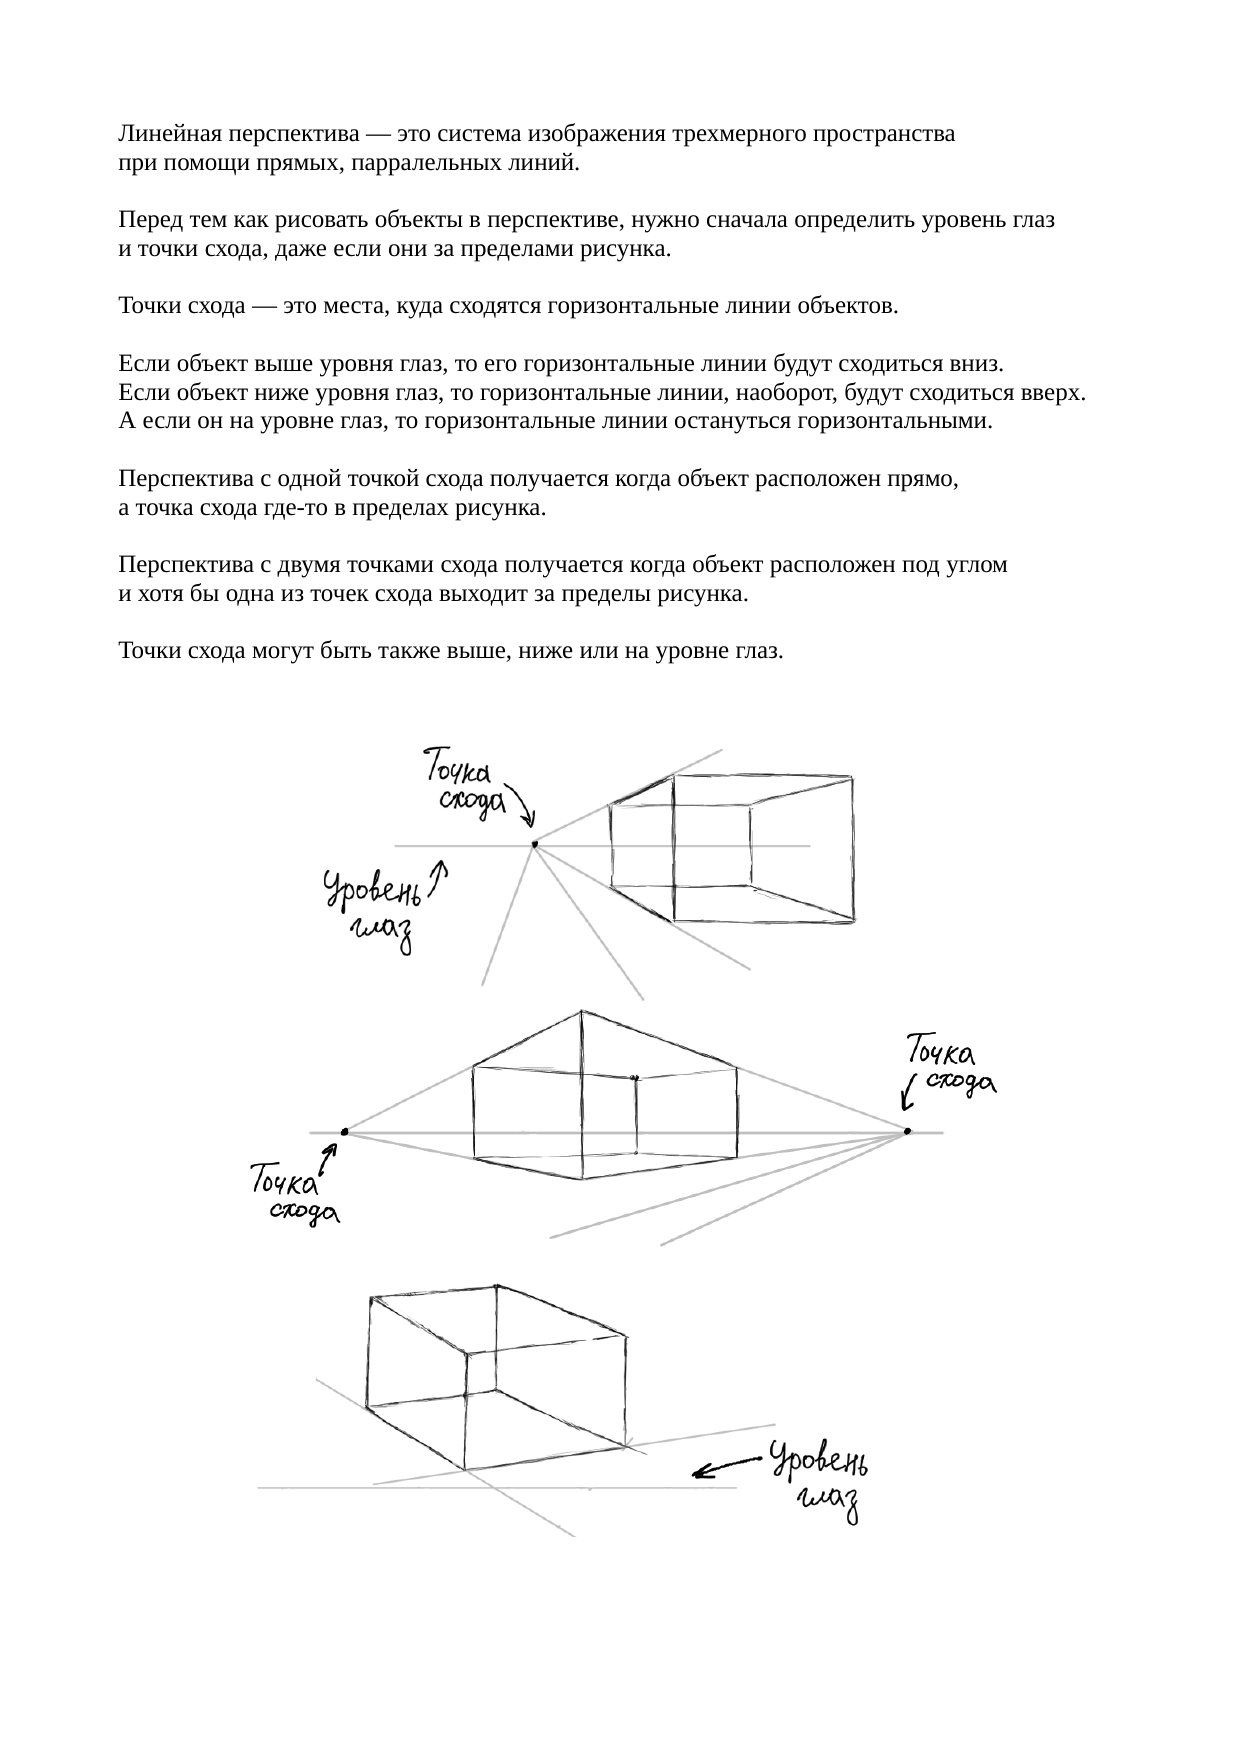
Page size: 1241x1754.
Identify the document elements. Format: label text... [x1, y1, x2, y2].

picture [206, 714, 1029, 1537]
text а точка схода где-то в пределах рисунка. [118, 492, 1122, 521]
text Точки схода — это места, куда сходятся горизонтальные линии объектов. [118, 291, 1122, 319]
text при помощи прямых, парралельных линий. [118, 147, 1122, 176]
text А если он на уровне глаз, то горизонтальные линии остануться горизонтальными. [118, 406, 1122, 434]
text Линейная перспектива — это система изображения трехмерного пространства [118, 118, 1122, 147]
text Перспектива с двумя точками схода получается когда объект расположен под углом [118, 549, 1122, 578]
text Перед тем как рисовать объекты в перспективе, нужно сначала определить уровень глаз [118, 204, 1122, 233]
text Перспектива с одной точкой схода получается когда объект расположен прямо, [118, 463, 1122, 492]
text Точки схода могут быть также выше, ниже или на уровне глаз. [118, 636, 1122, 664]
text Если объект выше уровня глаз, то его горизонтальные линии будут сходиться вниз. [118, 348, 1122, 377]
text и точки схода, даже если они за пределами рисунка. [118, 233, 1122, 262]
text Если объект ниже уровня глаз, то горизонтальные линии, наоборот, будут сходиться вверх. [118, 377, 1122, 406]
text и хотя бы одна из точек схода выходит за пределы рисунка. [118, 578, 1122, 607]
